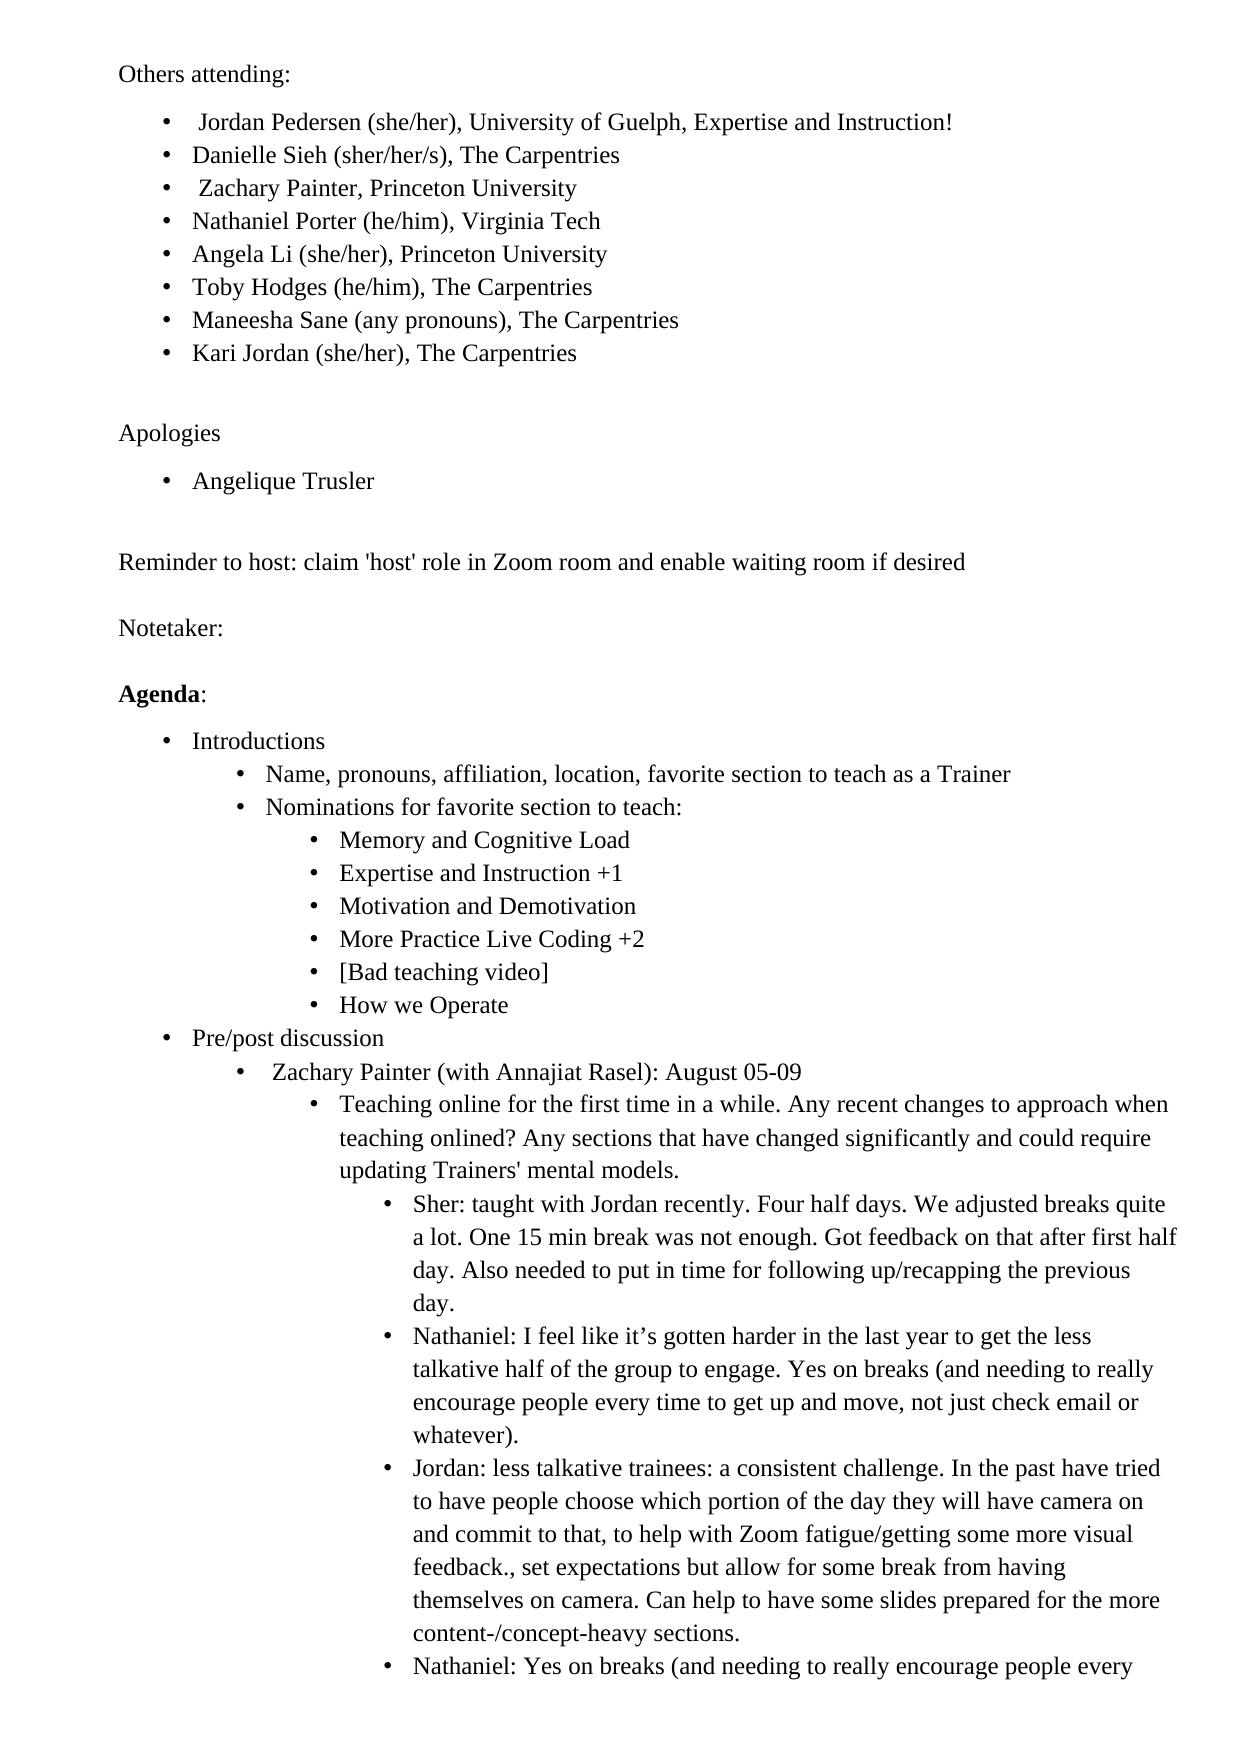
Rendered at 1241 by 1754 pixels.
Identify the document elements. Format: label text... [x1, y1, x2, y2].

list Name, pronouns, affiliation, location, favorite section to teach as a Trainer [236, 759, 1181, 788]
text Reminder to host: claim 'host' role in Zoom room and enable waiting room if desired Notetaker: Agenda: [118, 514, 1181, 707]
list Angelique Trusler [162, 466, 1181, 495]
text Others attending: [118, 59, 1181, 88]
list Kari Jordan (she/her), The Carpentries [162, 338, 1181, 367]
text Apologies [118, 385, 1181, 447]
list Angela Li (she/her), Princeton University [162, 239, 1181, 267]
list Danielle Sieh (sher/her/s), The Carpentries [162, 140, 1181, 168]
list Maneesha Sane (any pronouns), The Carpentries [162, 305, 1181, 333]
list Memory and Cognitive Load [309, 825, 1181, 854]
list Pre/post discussion [162, 1023, 1181, 1052]
list Toby Hodges (he/him), The Carpentries [162, 272, 1181, 301]
list Nathaniel: I feel like it’s gotten harder in the last year to get the less talkative half of the group to engage. Yes on breaks (and needing to really encourage people every time to get up and move, not just check email or whatever). [383, 1321, 1181, 1448]
list Nathaniel: Yes on breaks (and needing to really encourage people every [383, 1651, 1181, 1680]
list Motivation and Demotivation [309, 891, 1181, 920]
list Jordan: less talkative trainees: a consistent challenge. In the past have tried to have people choose which portion of the day they will have camera on and commit to that, to help with Zoom fatigue/getting some more visual feedback., set expectations but allow for some break from having themselves on camera. Can help to have some slides prepared for the more content-/concept-heavy sections. [383, 1453, 1181, 1647]
list Teaching online for the first time in a while. Any recent changes to approach when teaching onlined? Any sections that have changed significantly and could require updating Trainers' mental models. [309, 1089, 1181, 1184]
list Expertise and Instruction +1 [309, 858, 1181, 887]
list Nathaniel Porter (he/him), Virginia Tech [162, 206, 1181, 234]
list Sher: taught with Jordan recently. Four half days. We adjusted breaks quite a lot. One 15 min break was not enough. Got feedback on that after first half day. Also needed to put in time for following up/recapping the previous day. [383, 1189, 1181, 1316]
list How we Operate [309, 991, 1181, 1019]
list Zachary Painter (with Annajiat Rasel): August 05-09 [236, 1057, 1181, 1085]
list Jordan Pedersen (she/her), University of Guelph, Expertise and Instruction! [162, 107, 1181, 135]
list [Bad teaching video] [309, 957, 1181, 986]
list Nominations for favorite section to teach: [236, 792, 1181, 821]
list More Practice Live Coding +2 [309, 924, 1181, 953]
list Zachary Painter, Princeton University [162, 173, 1181, 201]
list Introductions [162, 726, 1181, 755]
